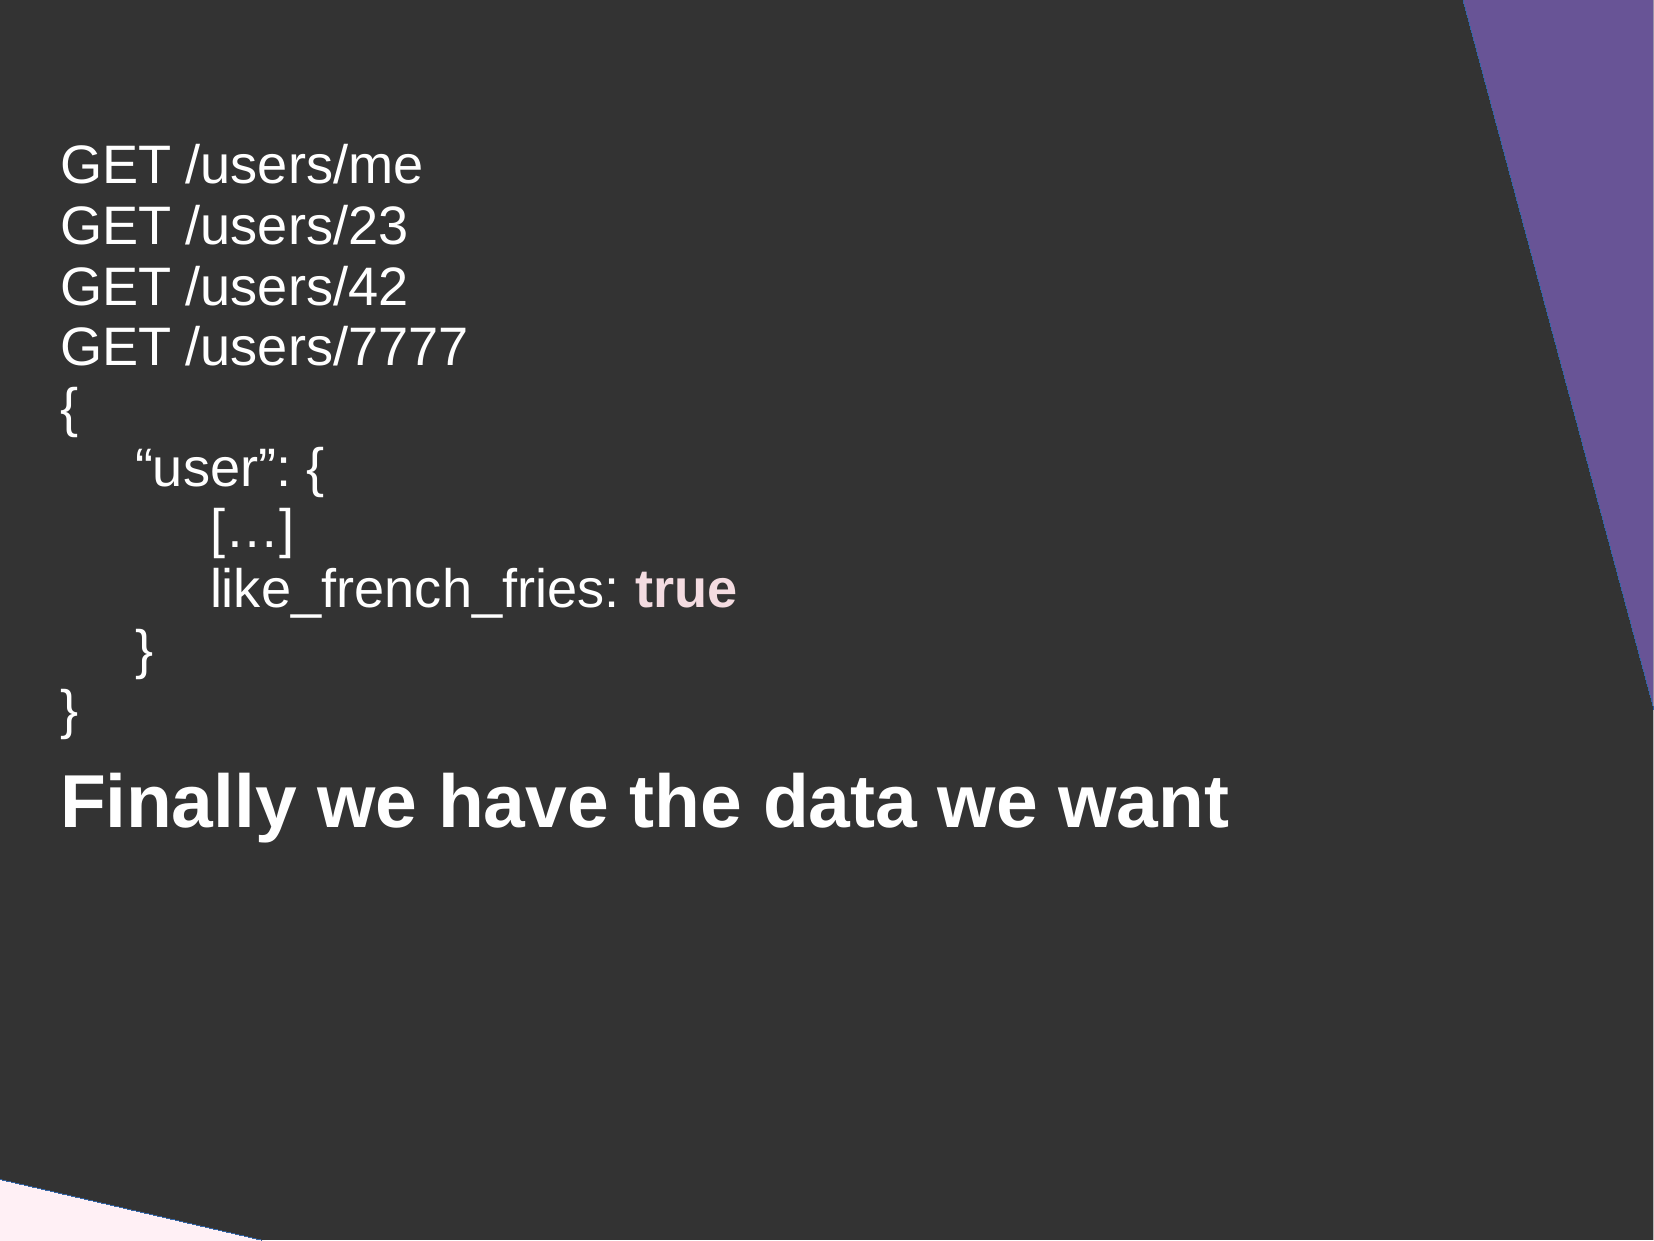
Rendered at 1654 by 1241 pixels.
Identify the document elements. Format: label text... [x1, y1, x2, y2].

title Finally we have the data we want [60, 759, 1621, 968]
text_box [1463, 0, 1654, 710]
text_box [0, 1179, 266, 1241]
title GET /users/me GET /users/23 GET /users/42 GET /users/7777 { “user”: { […] like_french_fries: true } } [60, 135, 841, 741]
